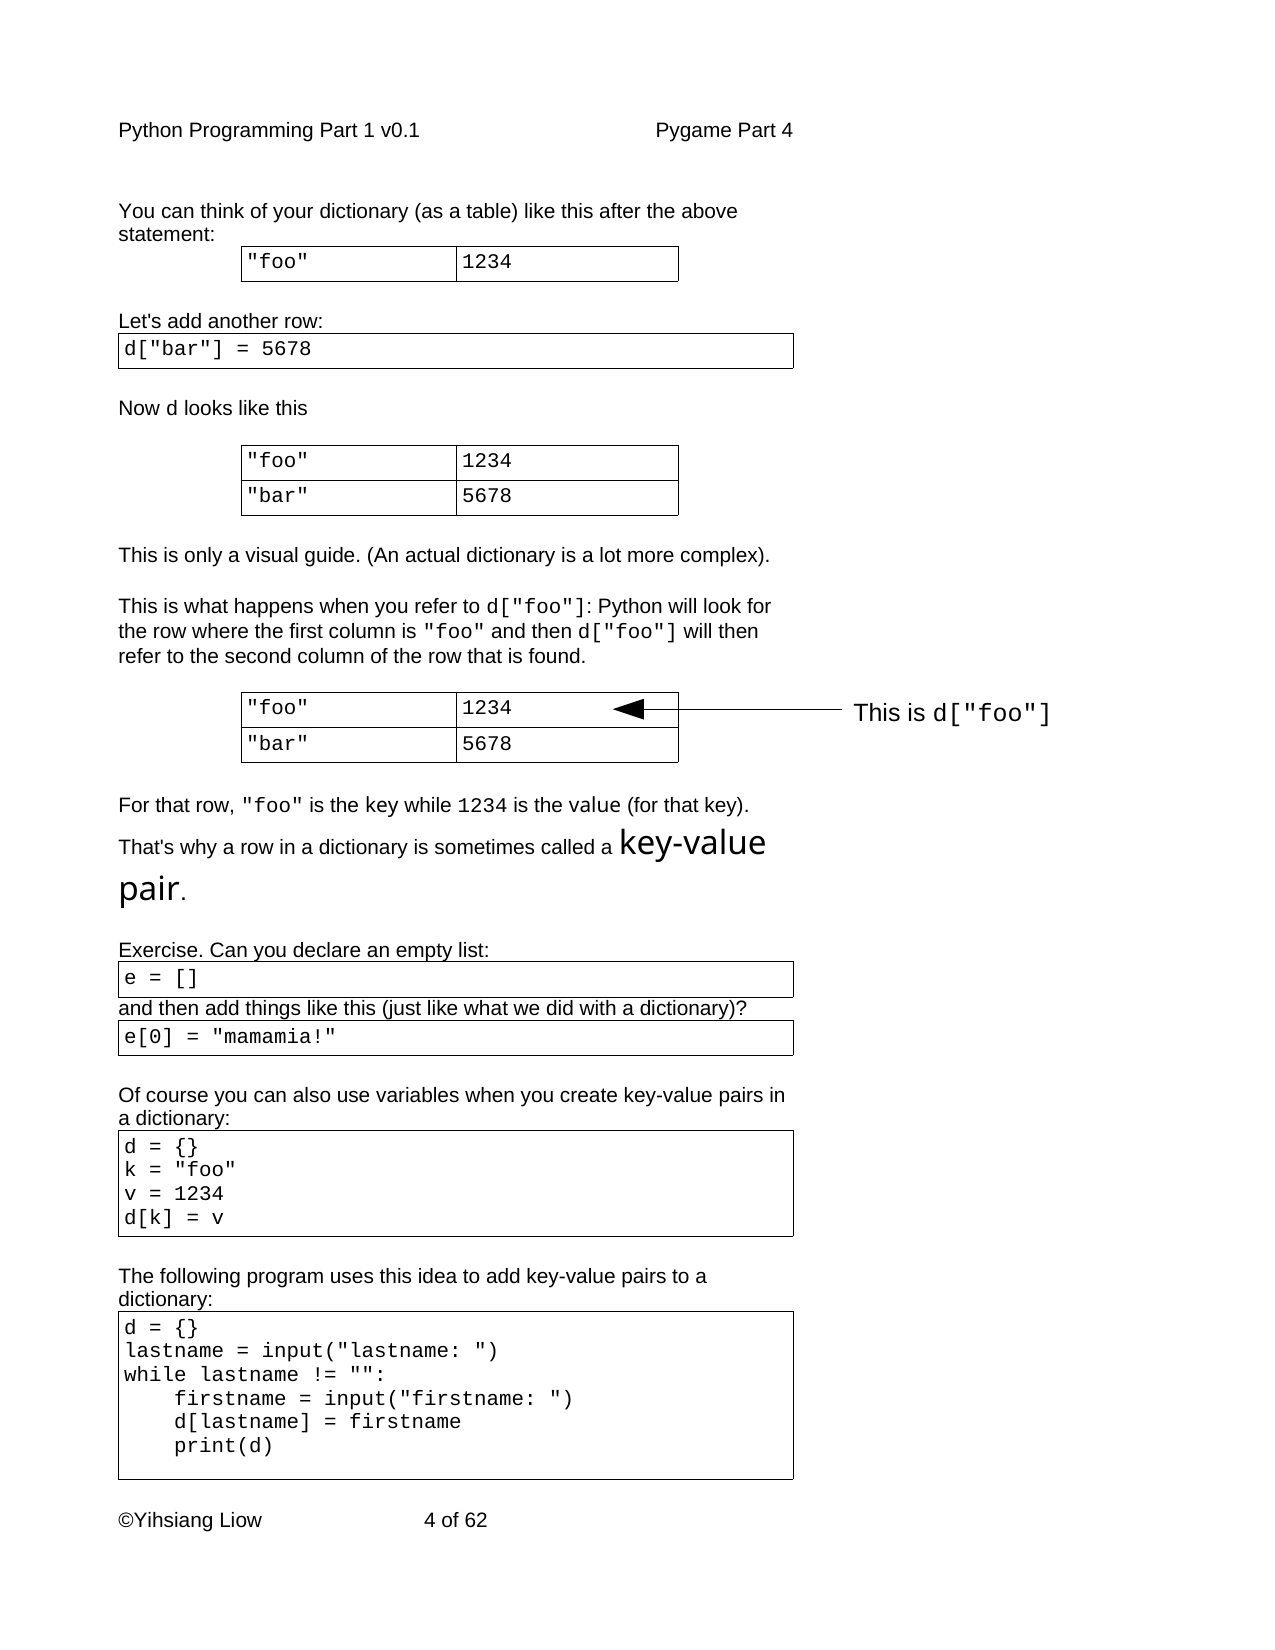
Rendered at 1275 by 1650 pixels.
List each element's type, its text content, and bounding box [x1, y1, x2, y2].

text Of course you can also use variables when you create key-value pairs in a dictionary: [118, 1083, 793, 1130]
text You can think of your dictionary (as a table) like this after the above statement: [118, 199, 793, 246]
table_header "foo" [242, 247, 456, 281]
text For that row, "foo" is the key while 1234 is the value (for that key). That's why a row in a dictionary is sometimes called a key-value pair. [118, 790, 793, 910]
table_cell "bar" [242, 481, 456, 515]
text Let's add another row: [118, 309, 793, 332]
text Now d looks like this [118, 396, 793, 421]
table_cell 5678 [457, 728, 678, 762]
table_header d["bar"] = 5678 [119, 334, 793, 368]
table_header 1234 [457, 247, 678, 281]
text This is what happens when you refer to d["foo"]: Python will look for the row where the first column is "foo" and then d["foo"] will then refer to the second column of the row that is found. [118, 595, 793, 668]
text The following program uses this idea to add key-value pairs to a dictionary: [118, 1264, 793, 1311]
table_cell 5678 [457, 481, 678, 515]
table_header "foo" [242, 446, 456, 480]
table_header d = {} lastname = input("lastname: ") while lastname != "": firstname = input("firstname: ") d[lastname] = firstname print(d) [119, 1312, 793, 1479]
table_cell "bar" [242, 728, 456, 762]
text Exercise. Can you declare an empty list: [118, 938, 793, 961]
table_header d = {} k = "foo" v = 1234 d[k] = v [119, 1131, 793, 1236]
text This is only a visual guide. (An actual dictionary is a lot more complex). [118, 543, 793, 567]
table_header e[0] = "mamamia!" [119, 1021, 793, 1055]
table_header 1234 [457, 446, 678, 480]
table_header 1234 [457, 693, 678, 727]
table_header "foo" [242, 693, 456, 727]
table_header e = [] [119, 962, 793, 997]
text and then add things like this (just like what we did with a dictionary)? [118, 998, 793, 1020]
